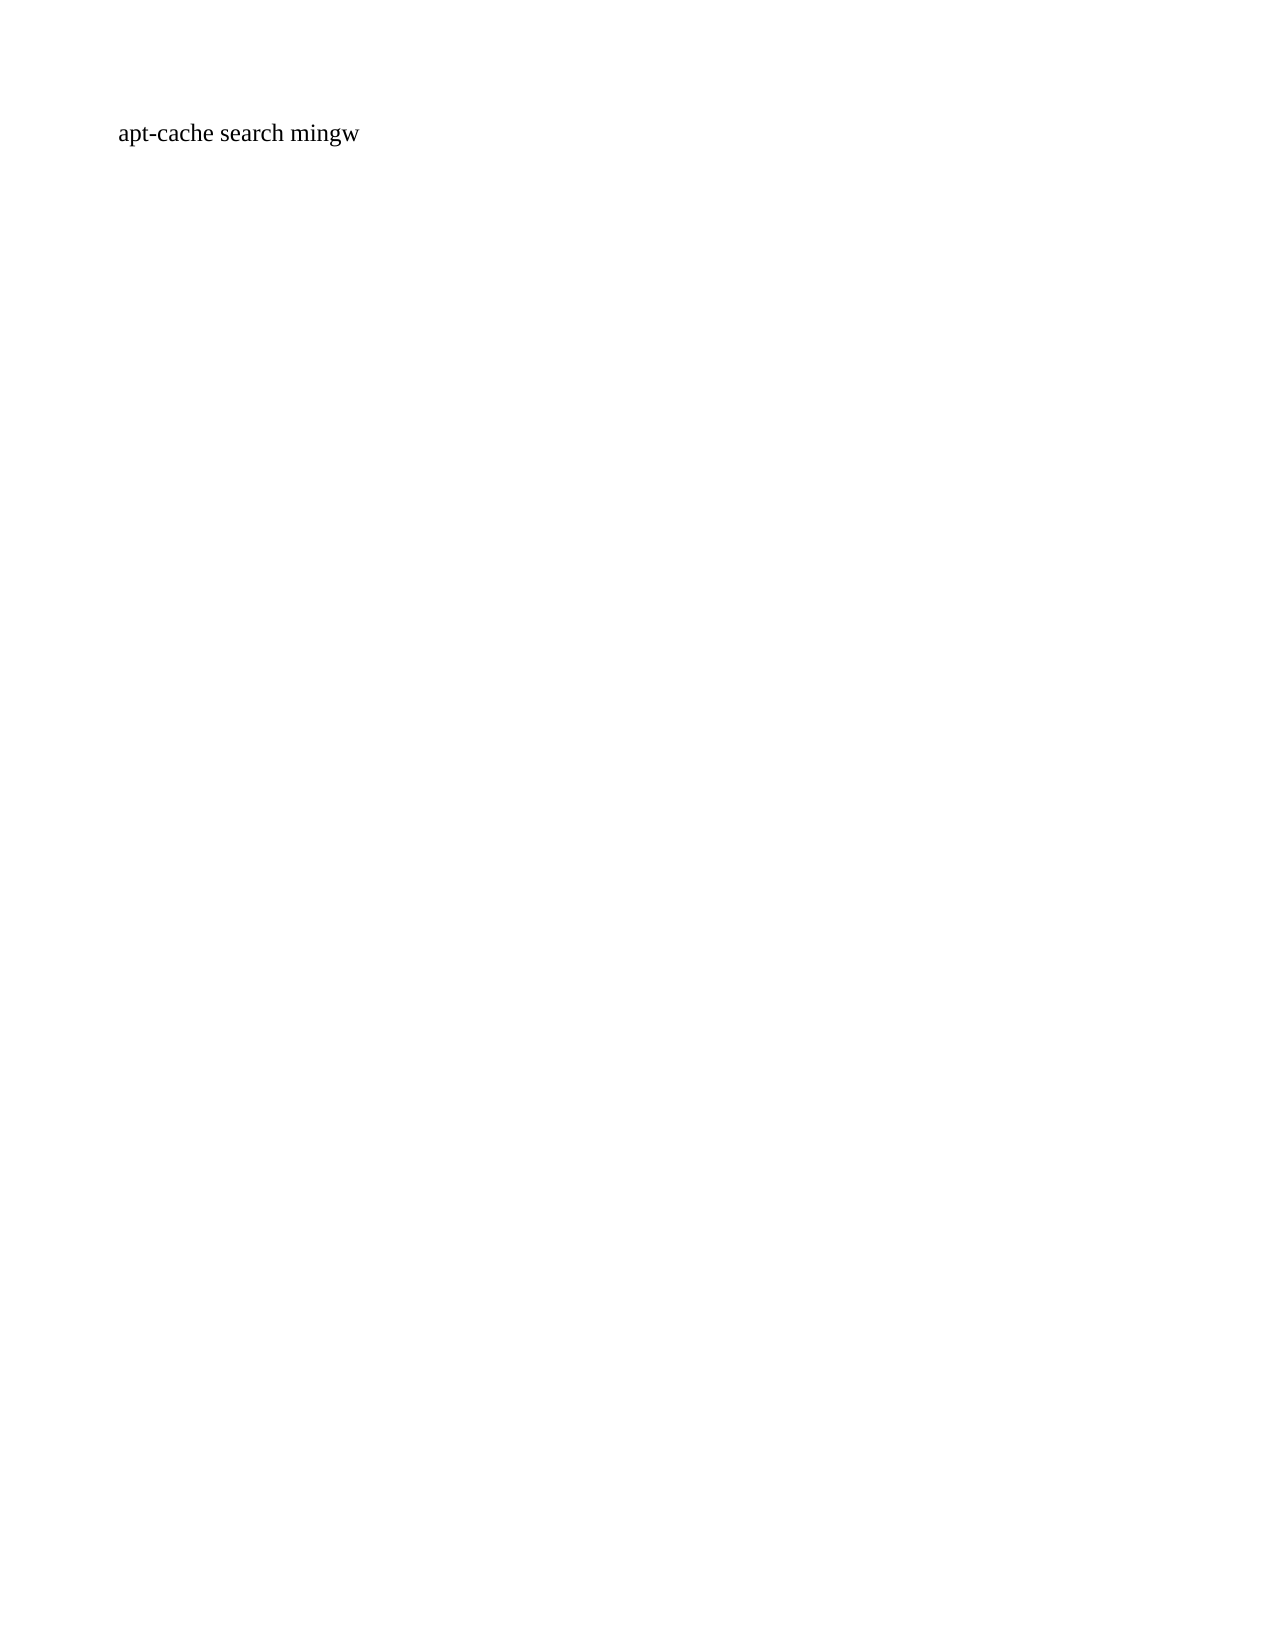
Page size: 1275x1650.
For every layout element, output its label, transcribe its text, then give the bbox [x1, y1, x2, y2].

text apt-cache search mingw [118, 118, 1157, 147]
